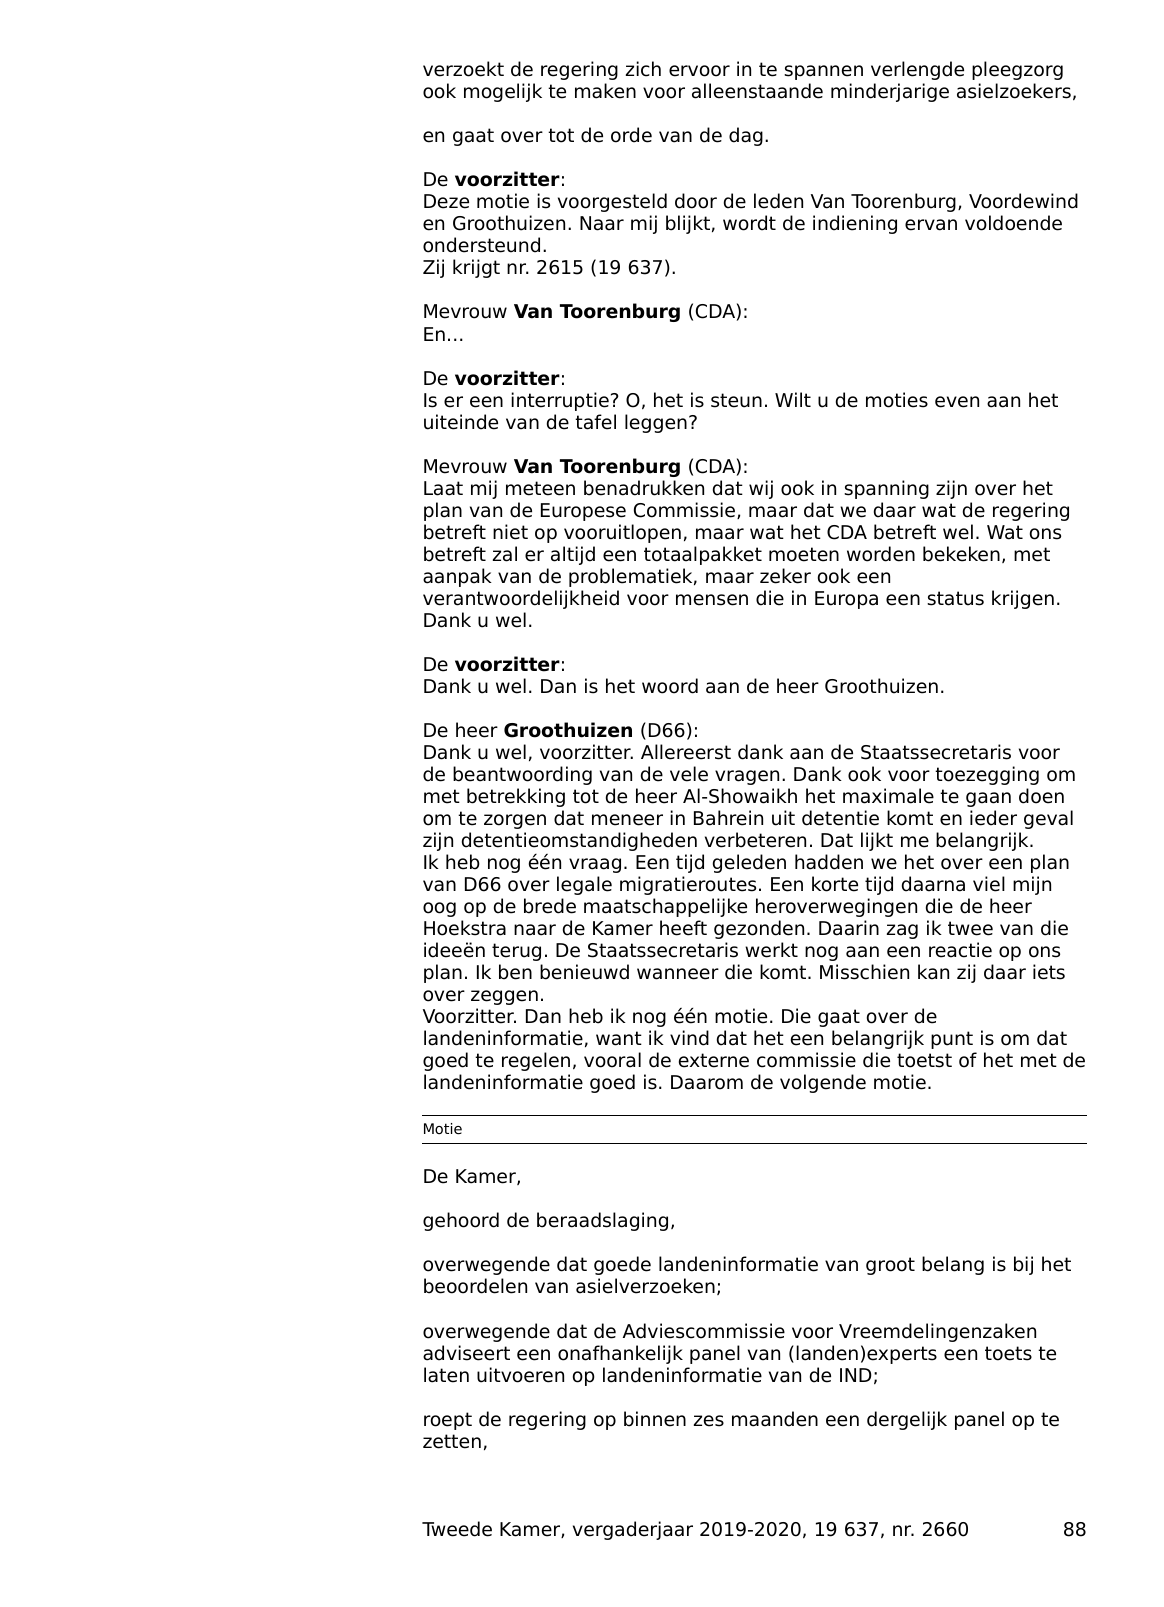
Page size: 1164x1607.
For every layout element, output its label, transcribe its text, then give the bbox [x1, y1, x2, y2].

text De voorzitter: [422, 169, 1087, 191]
text De Kamer, [422, 1166, 1087, 1188]
text Dank u wel. Dan is het woord aan de heer Groothuizen. [422, 676, 1087, 698]
text Mevrouw Van Toorenburg (CDA): [422, 301, 1087, 323]
text Dank u wel, voorzitter. Allereerst dank aan de Staatssecretaris voor de beantwoording van de vele vragen. Dank ook voor toezegging om met betrekking tot de heer Al-Showaikh het maximale te gaan doen om te zorgen dat meneer in Bahrein uit detentie komt en ieder geval zijn detentieomstandigheden verbeteren. Dat lijkt me belangrijk. [422, 742, 1087, 852]
text De voorzitter: [422, 654, 1087, 676]
text En... [422, 323, 1087, 345]
text Ik heb nog één vraag. Een tijd geleden hadden we het over een plan van D66 over legale migratieroutes. Een korte tijd daarna viel mijn oog op de brede maatschappelijke heroverwegingen die de heer Hoekstra naar de Kamer heeft gezonden. Daarin zag ik twee van die ideeën terug. De Staatssecretaris werkt nog aan een reactie op ons plan. Ik ben benieuwd wanneer die komt. Misschien kan zij daar iets over zeggen. [422, 852, 1087, 1006]
text gehoord de beraadslaging, [422, 1210, 1087, 1232]
text Laat mij meteen benadrukken dat wij ook in spanning zijn over het plan van de Europese Commissie, maar dat we daar wat de regering betreft niet op vooruitlopen, maar wat het CDA betreft wel. Wat ons betreft zal er altijd een totaalpakket moeten worden bekeken, met aanpak van de problematiek, maar zeker ook een verantwoordelijkheid voor mensen die in Europa een status krijgen. [422, 478, 1087, 609]
text Voorzitter. Dan heb ik nog één motie. Die gaat over de landeninformatie, want ik vind dat het een belangrijk punt is om dat goed te regelen, vooral de externe commissie die toetst of het met de landeninformatie goed is. Daarom de volgende motie. [422, 1006, 1087, 1093]
text Dank u wel. [422, 609, 1087, 632]
text De heer Groothuizen (D66): [422, 720, 1087, 742]
text overwegende dat de Adviescommissie voor Vreemdelingenzaken adviseert een onafhankelijk panel van (landen)experts een toets te laten uitvoeren op landeninformatie van de IND; [422, 1321, 1087, 1386]
text De voorzitter: [422, 368, 1087, 389]
table_header Motie [422, 1116, 1087, 1143]
text Is er een interruptie? O, het is steun. Wilt u de moties even aan het uiteinde van de tafel leggen? [422, 389, 1087, 433]
text overwegende dat goede landeninformatie van groot belang is bij het beoordelen van asielverzoeken; [422, 1254, 1087, 1298]
text Mevrouw Van Toorenburg (CDA): [422, 456, 1087, 478]
text verzoekt de regering zich ervoor in te spannen verlengde pleegzorg ook mogelijk te maken voor alleenstaande minderjarige asielzoekers, [422, 59, 1087, 103]
text Zij krijgt nr. 2615 (19 637). [422, 257, 1087, 279]
text Deze motie is voorgesteld door de leden Van Toorenburg, Voordewind en Groothuizen. Naar mij blijkt, wordt de indiening ervan voldoende ondersteund. [422, 191, 1087, 257]
text en gaat over tot de orde van de dag. [422, 125, 1087, 147]
text roept de regering op binnen zes maanden een dergelijk panel op te zetten, [422, 1409, 1087, 1453]
